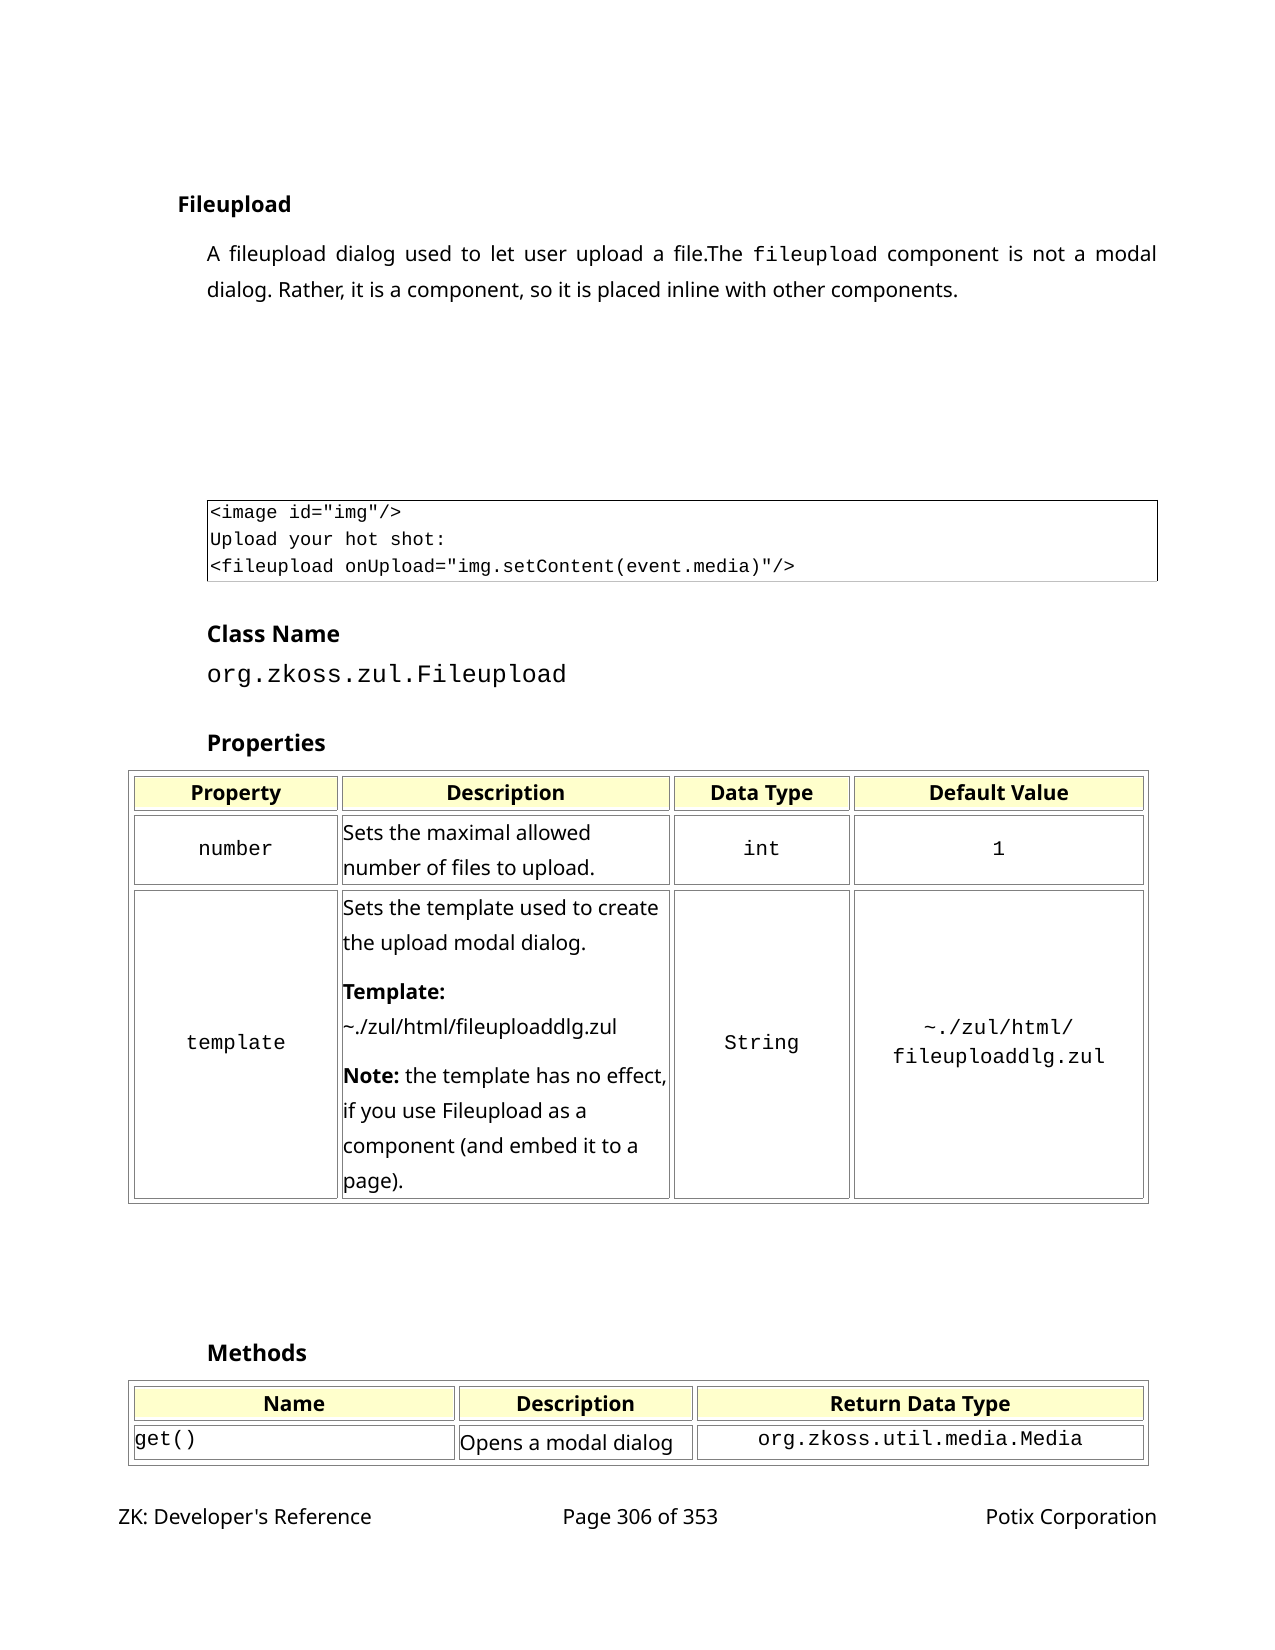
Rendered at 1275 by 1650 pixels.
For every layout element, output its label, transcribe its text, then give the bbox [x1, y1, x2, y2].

table_header Name [131, 1381, 456, 1420]
table_cell number [131, 810, 340, 884]
text A fileupload dialog used to let user upload a file.The fileupload component is not a modal dialog. Rather, it is a component, so it is placed inline with other components. [207, 239, 1157, 303]
table_cell int [672, 810, 851, 884]
table_cell Opens a modal dialog [456, 1420, 694, 1459]
table_cell Sets the maximal allowed number of files to upload. [340, 810, 672, 884]
table_cell String [672, 884, 851, 1198]
table_cell template [131, 884, 340, 1198]
table_header Default Value [851, 771, 1146, 810]
text org.zkoss.zul.Fileupload [207, 662, 1157, 690]
text Upload your hot shot: [208, 527, 1157, 551]
table_header Description [340, 771, 672, 810]
table_header Property [131, 771, 340, 810]
subtitle Class Name [207, 618, 1157, 649]
table_header Description [456, 1381, 694, 1420]
text <image id="img"/> [208, 501, 1157, 524]
table_cell ~./zul/html/fileuploaddlg.zul [851, 884, 1146, 1198]
table_header Return Data Type [694, 1381, 1146, 1420]
subtitle Methods [207, 1337, 1157, 1368]
table_header Data Type [672, 771, 851, 810]
table_cell Sets the template used to create the upload modal dialog. Template: ~./zul/html/fileuploaddlg.zul Note: the template has no effect, if you use Fileupload as a component (and embed it to a page). [340, 884, 672, 1198]
table_cell org.zkoss.util.media.Media [694, 1420, 1146, 1459]
subtitle Properties [207, 727, 1157, 758]
subtitle Fileupload [177, 189, 1157, 219]
text <fileupload onUpload="img.setContent(event.media)"/> [208, 554, 1157, 581]
table_cell 1 [851, 810, 1146, 884]
table_cell get() [131, 1420, 456, 1459]
